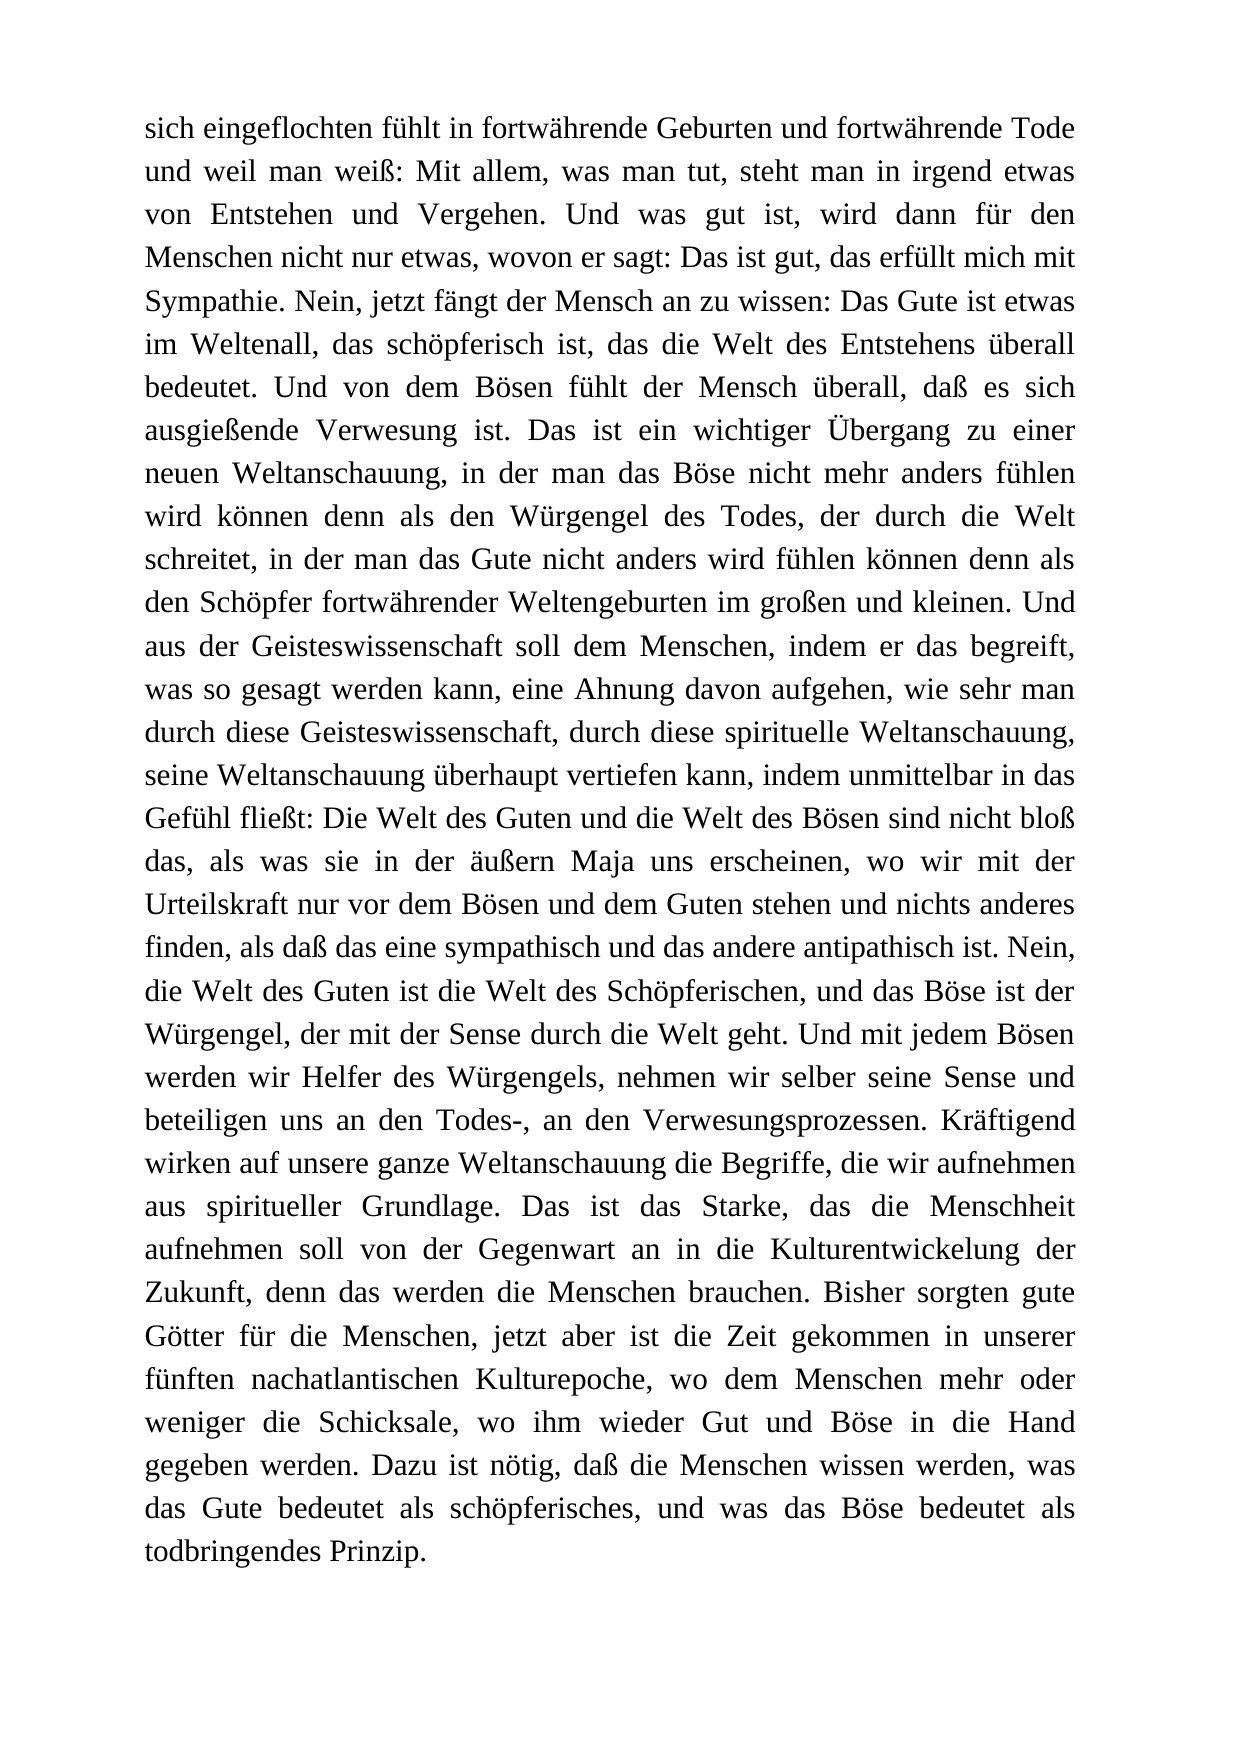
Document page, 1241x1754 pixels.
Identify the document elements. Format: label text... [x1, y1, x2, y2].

text sich eingeflochten fühlt in fortwährende Geburten und fortwährende Tode und weil man weiß: Mit allem, was man tut, steht man in irgend etwas von Entstehen und Vergehen. Und was gut ist, wird dann für den Menschen nicht nur etwas, wovon er sagt: Das ist gut, das erfüllt mich mit Sympathie. Nein, jetzt fängt der Mensch an zu wissen: Das Gute ist etwas im Weltenall, das schöpferisch ist, das die Welt des Entstehens überall bedeutet. Und von dem Bösen fühlt der Mensch überall, daß es sich ausgießende Verwesung ist. Das ist ein wichtiger Übergang zu einer neuen Weltanschauung, in der man das Böse nicht mehr anders fühlen wird können denn als den Würgengel des Todes, der durch die Welt schreitet, in der man das Gute nicht anders wird fühlen können denn als den Schöpfer fortwährender Weltengeburten im großen und kleinen. Und aus der Geisteswissenschaft soll dem Menschen, indem er das begreift, was so gesagt werden kann, eine Ahnung davon aufgehen, wie sehr man durch diese Geisteswissenschaft, durch diese spirituelle Weltanschauung, seine Weltanschauung überhaupt vertiefen kann, indem unmittelbar in das Gefühl fließt: Die Welt des Guten und die Welt des Bösen sind nicht bloß das, als was sie in der äußern Maja uns erscheinen, wo wir mit der Urteilskraft nur vor dem Bösen und dem Guten stehen und nichts anderes finden, als daß das eine sympathisch und das andere antipathisch ist. Nein, die Welt des Guten ist die Welt des Schöpferischen, und das Böse ist der Würgengel, der mit der Sense durch die Welt geht. Und mit jedem Bösen werden wir Helfer des Würgengels, nehmen wir selber seine Sense und beteiligen uns an den Todes-, an den Verwesungsprozessen. Kräftigend wirken auf unsere ganze Weltanschauung die Begriffe, die wir aufnehmen aus spiritueller Grundlage. Das ist das Starke, das die Menschheit aufnehmen soll von der Gegenwart an in die Kulturentwickelung der Zukunft, denn das werden die Menschen brauchen. Bisher sorgten gute Götter für die Menschen, jetzt aber ist die Zeit gekommen in unserer fünften nachatlantischen Kulturepoche, wo dem Menschen mehr oder weniger die Schicksale, wo ihm wieder Gut und Böse in die Hand gegeben werden. Dazu ist nötig, daß die Menschen wissen werden, was das Gute bedeutet als schöpferisches, und was das Böse bedeutet als todbringendes Prinzip. [144, 109, 1076, 1568]
